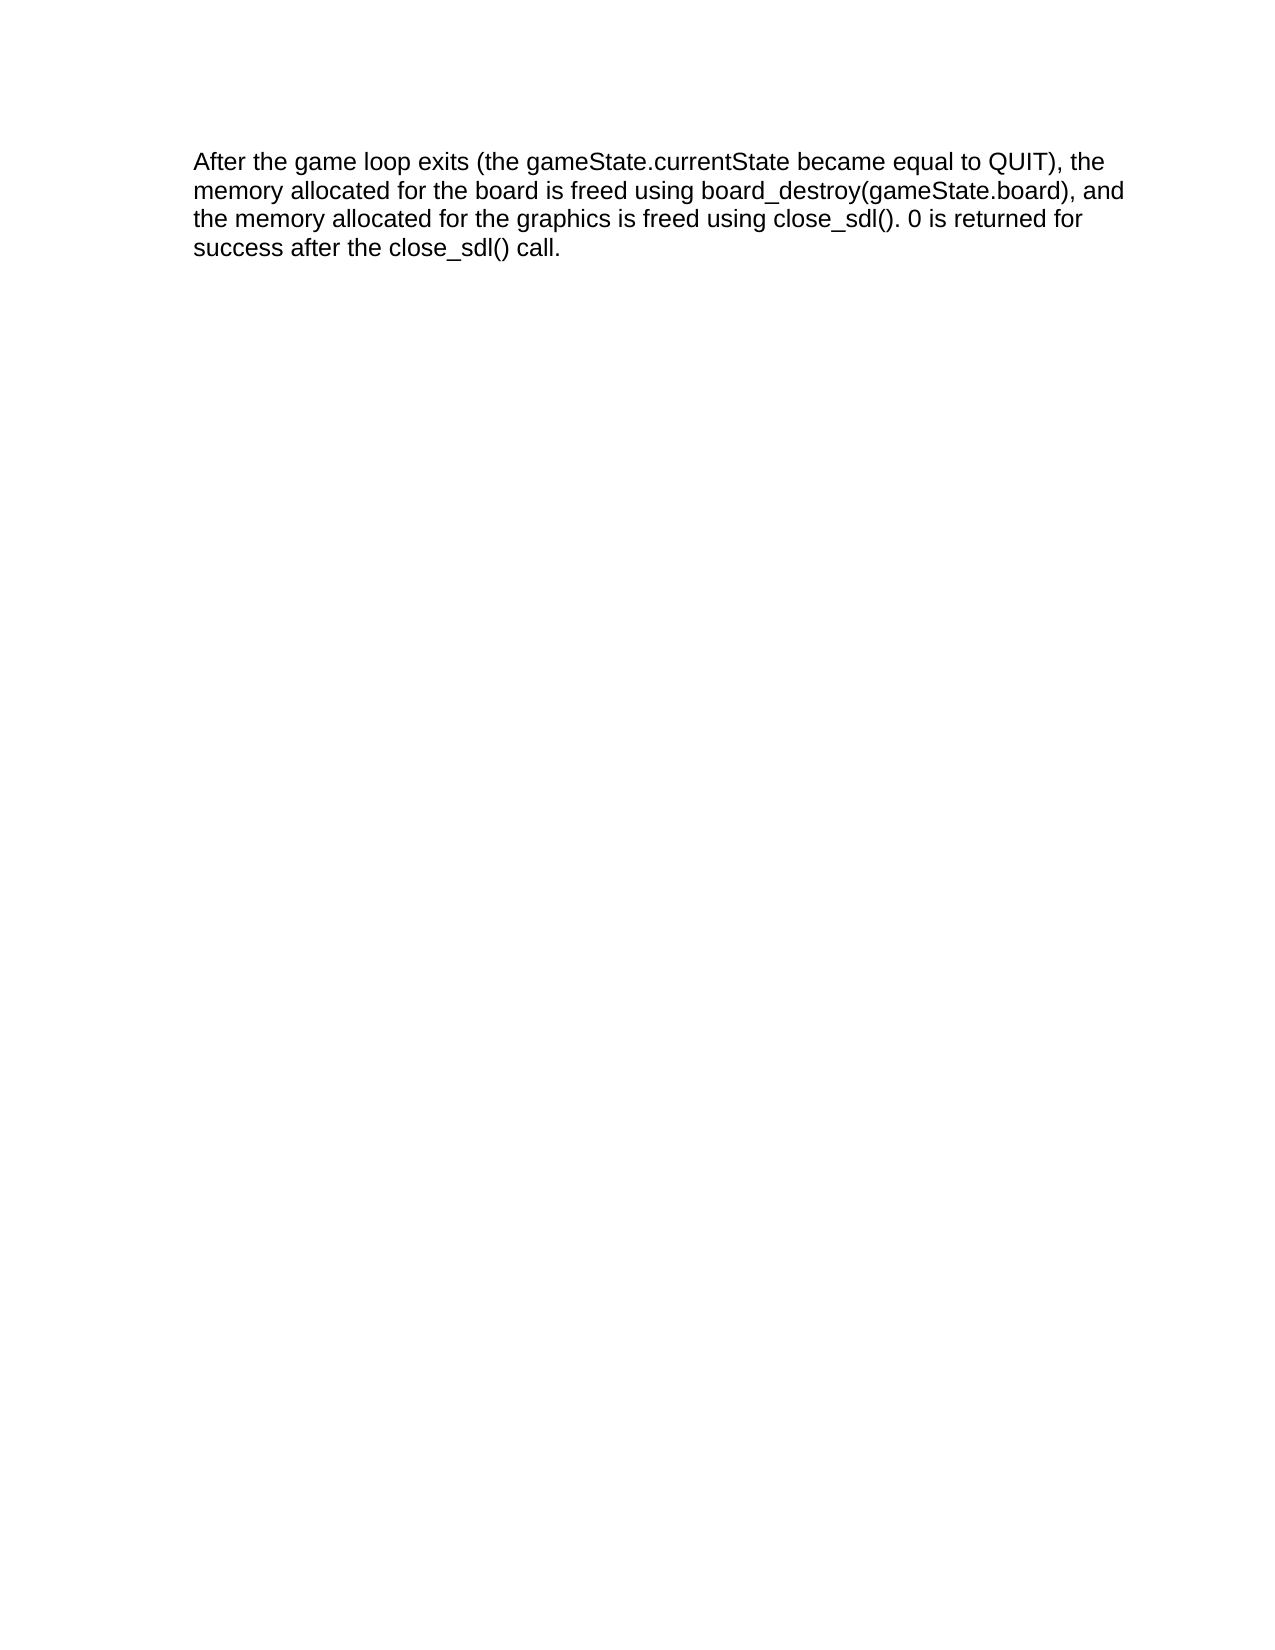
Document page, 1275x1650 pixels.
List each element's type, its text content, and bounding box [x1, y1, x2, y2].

text After the game loop exits (the gameState.currentState became equal to QUIT), the memory allocated for the board is freed using board_destroy(gameState.board), and the memory allocated for the graphics is freed using close_sdl(). 0 is returned for success after the close_sdl() call. [193, 147, 1157, 262]
